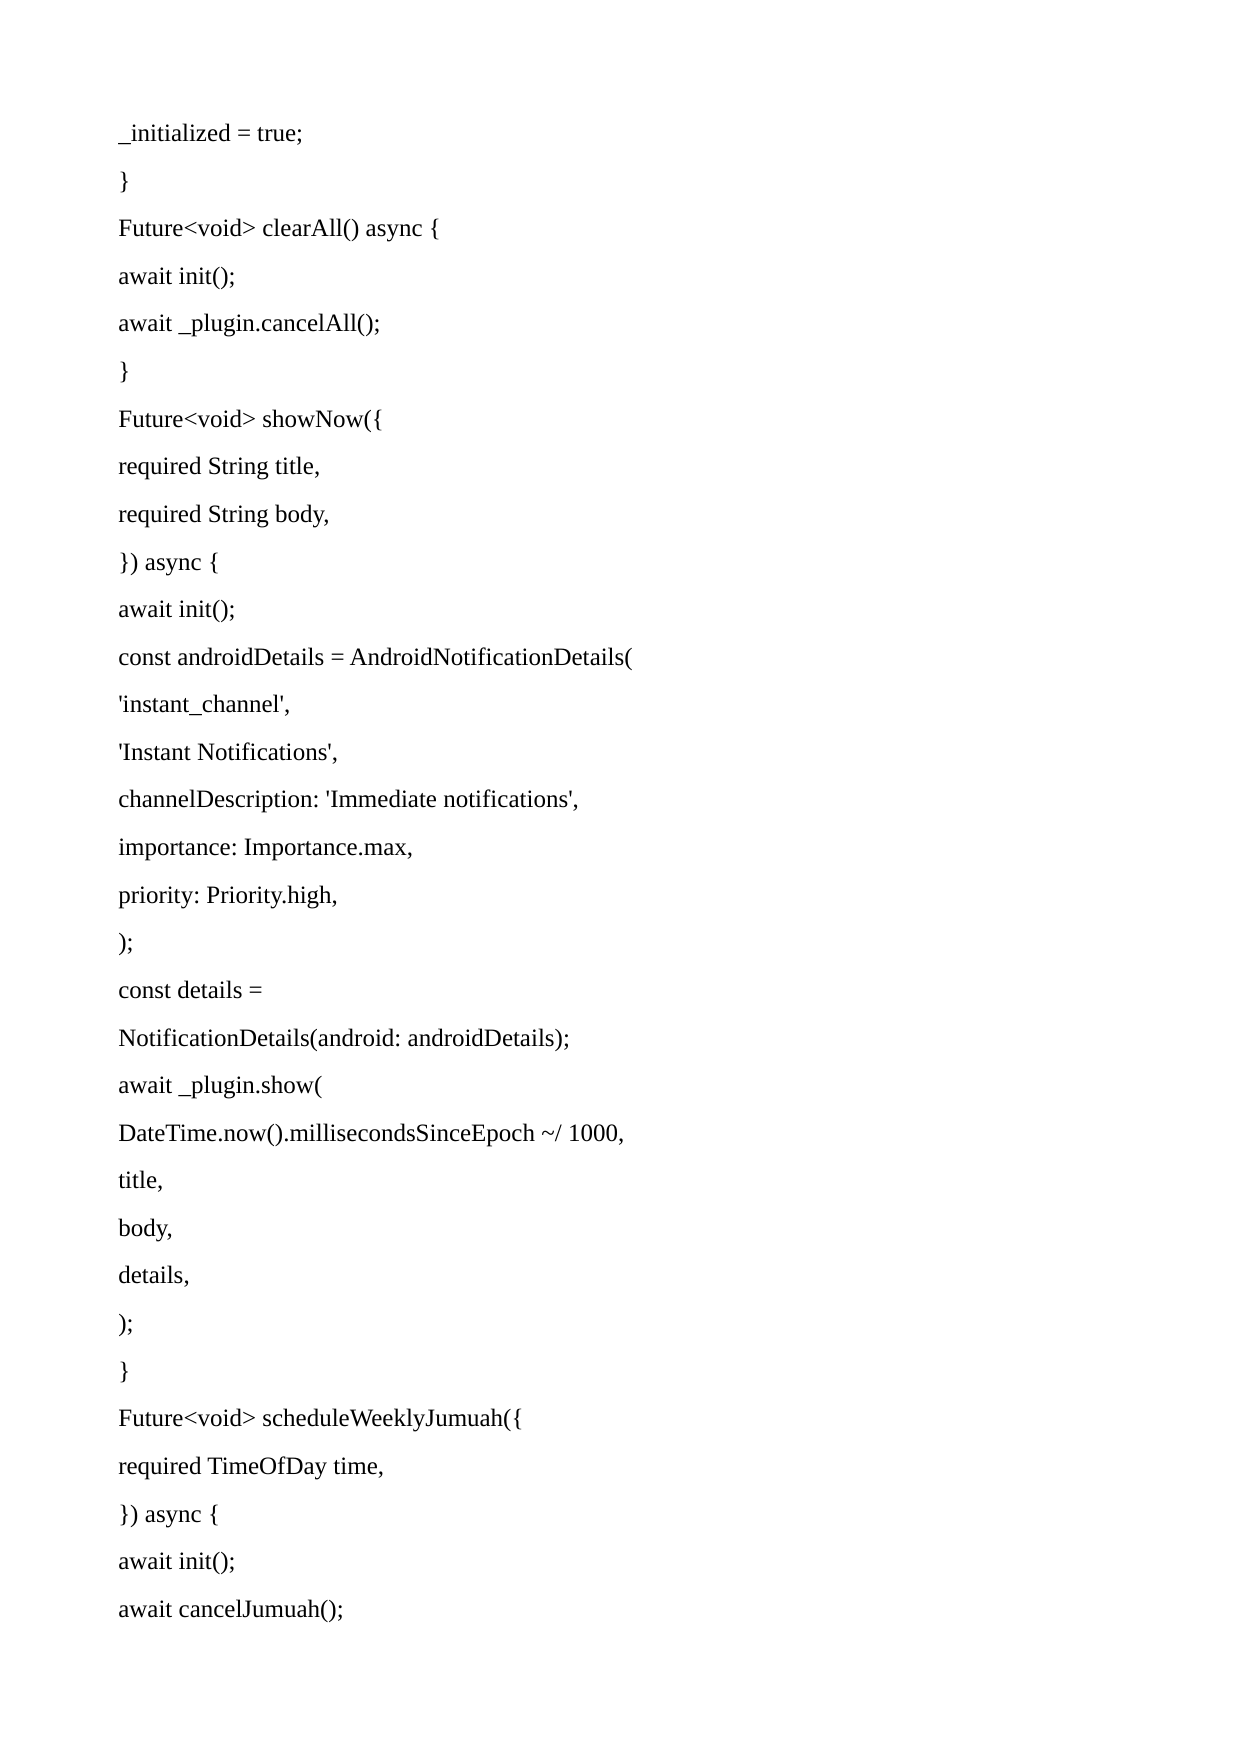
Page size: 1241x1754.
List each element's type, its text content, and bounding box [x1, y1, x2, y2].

text await init(); [118, 1546, 1122, 1575]
text } [118, 166, 1122, 194]
text _initialized = true; [118, 118, 1122, 147]
text } [118, 1356, 1122, 1384]
text }) async { [118, 547, 1122, 575]
text 'Instant Notifications', [118, 737, 1122, 766]
text required String body, [118, 499, 1122, 528]
text Future<void> scheduleWeeklyJumuah({ [118, 1403, 1122, 1432]
text await _plugin.cancelAll(); [118, 308, 1122, 337]
text NotificationDetails(android: androidDetails); [118, 1023, 1122, 1051]
text 'instant_channel', [118, 689, 1122, 718]
text Future<void> showNow({ [118, 404, 1122, 432]
text await init(); [118, 261, 1122, 290]
text }) async { [118, 1499, 1122, 1527]
text await init(); [118, 594, 1122, 623]
text channelDescription: 'Immediate notifications', [118, 784, 1122, 813]
text body, [118, 1213, 1122, 1242]
text } [118, 356, 1122, 385]
text priority: Priority.high, [118, 880, 1122, 908]
text DateTime.now().millisecondsSinceEpoch ~/ 1000, [118, 1118, 1122, 1147]
text importance: Importance.max, [118, 832, 1122, 861]
text const androidDetails = AndroidNotificationDetails( [118, 642, 1122, 671]
text title, [118, 1165, 1122, 1194]
text ); [118, 1308, 1122, 1337]
text required String title, [118, 451, 1122, 480]
text const details = [118, 975, 1122, 1004]
text Future<void> clearAll() async { [118, 213, 1122, 242]
text await _plugin.show( [118, 1070, 1122, 1099]
text ); [118, 927, 1122, 956]
text required TimeOfDay time, [118, 1451, 1122, 1480]
text await cancelJumuah(); [118, 1594, 1122, 1623]
text details, [118, 1261, 1122, 1289]
